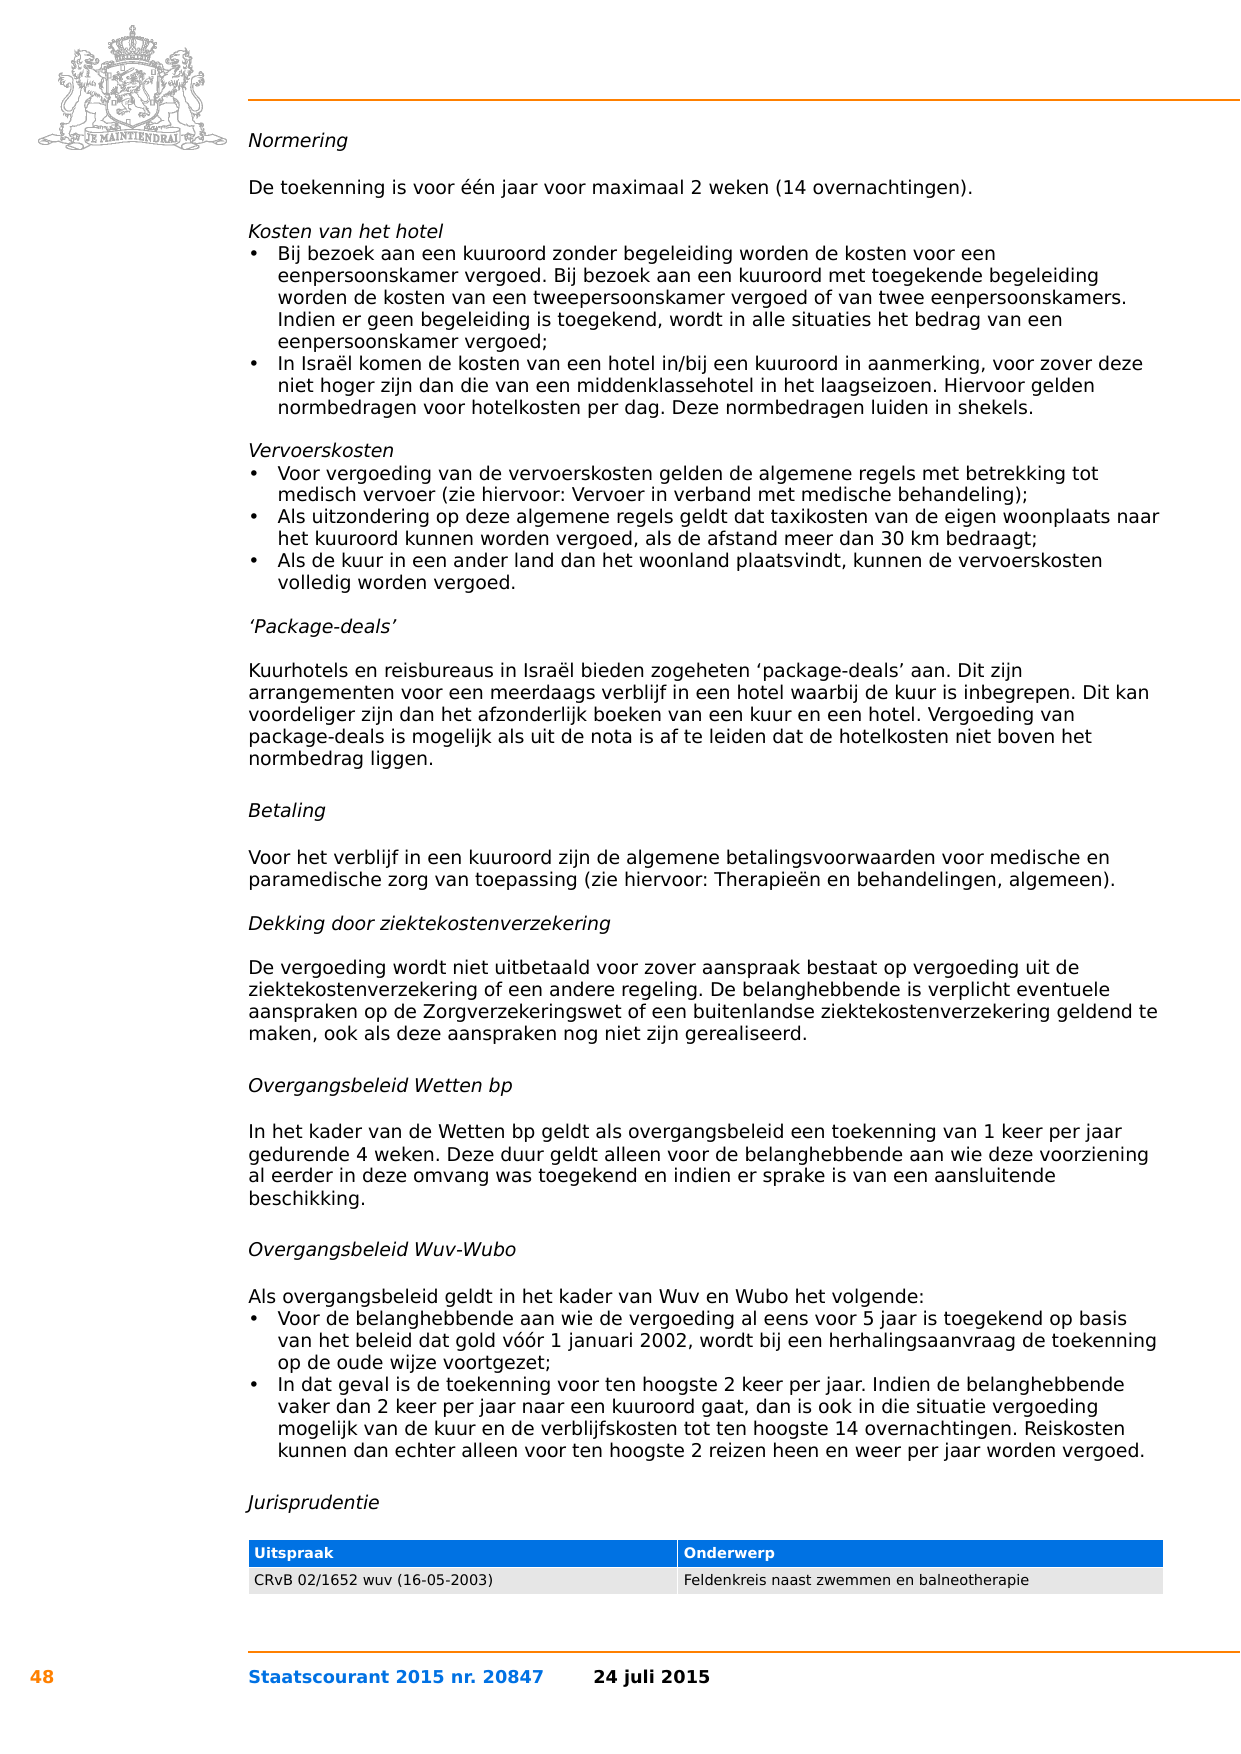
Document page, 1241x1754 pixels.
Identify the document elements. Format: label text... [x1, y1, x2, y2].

text De vergoeding wordt niet uitbetaald voor zover aanspraak bestaat op vergoeding uit de ziektekostenverzekering of een andere regeling. De belanghebbende is verplicht eventuele aanspraken op de Zorgverzekeringswet of een buitenlandse ziektekostenverzekering geldend te maken, ook als deze aanspraken nog niet zijn gerealiseerd. [248, 957, 1163, 1044]
text • In dat geval is de toekenning voor ten hoogste 2 keer per jaar. Indien de belanghebbende vaker dan 2 keer per jaar naar een kuuroord gaat, dan is ook in die situatie vergoeding mogelijk van de kuur en de verblijfskosten tot ten hoogste 14 overnachtingen. Reiskosten kunnen dan echter alleen voor ten hoogste 2 reizen heen en weer per jaar worden vergoed. [248, 1374, 1163, 1462]
table_header Onderwerp [678, 1540, 1163, 1567]
table_cell CRvB 02/1652 wuv (16-05-2003) [249, 1568, 677, 1594]
subtitle Jurisprudentie [248, 1492, 1163, 1514]
text Voor het verblijf in een kuuroord zijn de algemene betalingsvoorwaarden voor medische en paramedische zorg van toepassing (zie hiervoor: Therapieën en behandelingen, algemeen). [248, 847, 1163, 891]
subtitle Overgangsbeleid Wuv-Wubo [248, 1239, 1163, 1261]
subtitle Normering [248, 130, 1163, 152]
text Als overgangsbeleid geldt in het kader van Wuv en Wubo het volgende: [248, 1286, 1163, 1308]
subtitle Kosten van het hotel [248, 221, 1163, 243]
text Kuurhotels en reisbureaus in Israël bieden zogeheten ‘package-deals’ aan. Dit zijn arrangementen voor een meerdaags verblijf in een hotel waarbij de kuur is inbegrepen. Dit kan voordeliger zijn dan het afzonderlijk boeken van een kuur en een hotel. Vergoeding van package-deals is mogelijk als uit de nota is af te leiden dat de hotelkosten niet boven het normbedrag liggen. [248, 660, 1163, 770]
text • Bij bezoek aan een kuuroord zonder begeleiding worden de kosten voor een eenpersoonskamer vergoed. Bij bezoek aan een kuuroord met toegekende begeleiding worden de kosten van een tweepersoonskamer vergoed of van twee eenpersoonskamers. Indien er geen begeleiding is toegekend, wordt in alle situaties het bedrag van een eenpersoonskamer vergoed; [248, 243, 1163, 353]
table_header Uitspraak [249, 1540, 677, 1567]
text In het kader van de Wetten bp geldt als overgangsbeleid een toekenning van 1 keer per jaar gedurende 4 weken. Deze duur geldt alleen voor de belanghebbende aan wie deze voorziening al eerder in deze omvang was toegekend en indien er sprake is van een aansluitende beschikking. [248, 1121, 1163, 1209]
subtitle Vervoerskosten [248, 440, 1163, 462]
text De toekenning is voor één jaar voor maximaal 2 weken (14 overnachtingen). [248, 177, 1163, 199]
text • Voor de belanghebbende aan wie de vergoeding al eens voor 5 jaar is toegekend op basis van het beleid dat gold vóór 1 januari 2002, wordt bij een herhalingsaanvraag de toekenning op de oude wijze voortgezet; [248, 1308, 1163, 1374]
text • Als uitzondering op deze algemene regels geldt dat taxikosten van de eigen woonplaats naar het kuuroord kunnen worden vergoed, als de afstand meer dan 30 km bedraagt; [248, 506, 1163, 550]
subtitle Overgangsbeleid Wetten bp [248, 1074, 1163, 1096]
subtitle Dekking door ziektekostenverzekering [248, 913, 1163, 935]
text • Voor vergoeding van de vervoerskosten gelden de algemene regels met betrekking tot medisch vervoer (zie hiervoor: Vervoer in verband met medische behandeling); [248, 462, 1163, 506]
picture [38, 25, 227, 150]
subtitle ‘Package-deals’ [248, 616, 1163, 638]
subtitle Betaling [248, 800, 1163, 822]
table_cell Feldenkreis naast zwemmen en balneotherapie [678, 1568, 1163, 1594]
text • Als de kuur in een ander land dan het woonland plaatsvindt, kunnen de vervoerskosten volledig worden vergoed. [248, 550, 1163, 594]
text • In Israël komen de kosten van een hotel in/bij een kuuroord in aanmerking, voor zover deze niet hoger zijn dan die van een middenklassehotel in het laagseizoen. Hiervoor gelden normbedragen voor hotelkosten per dag. Deze normbedragen luiden in shekels. [248, 353, 1163, 418]
